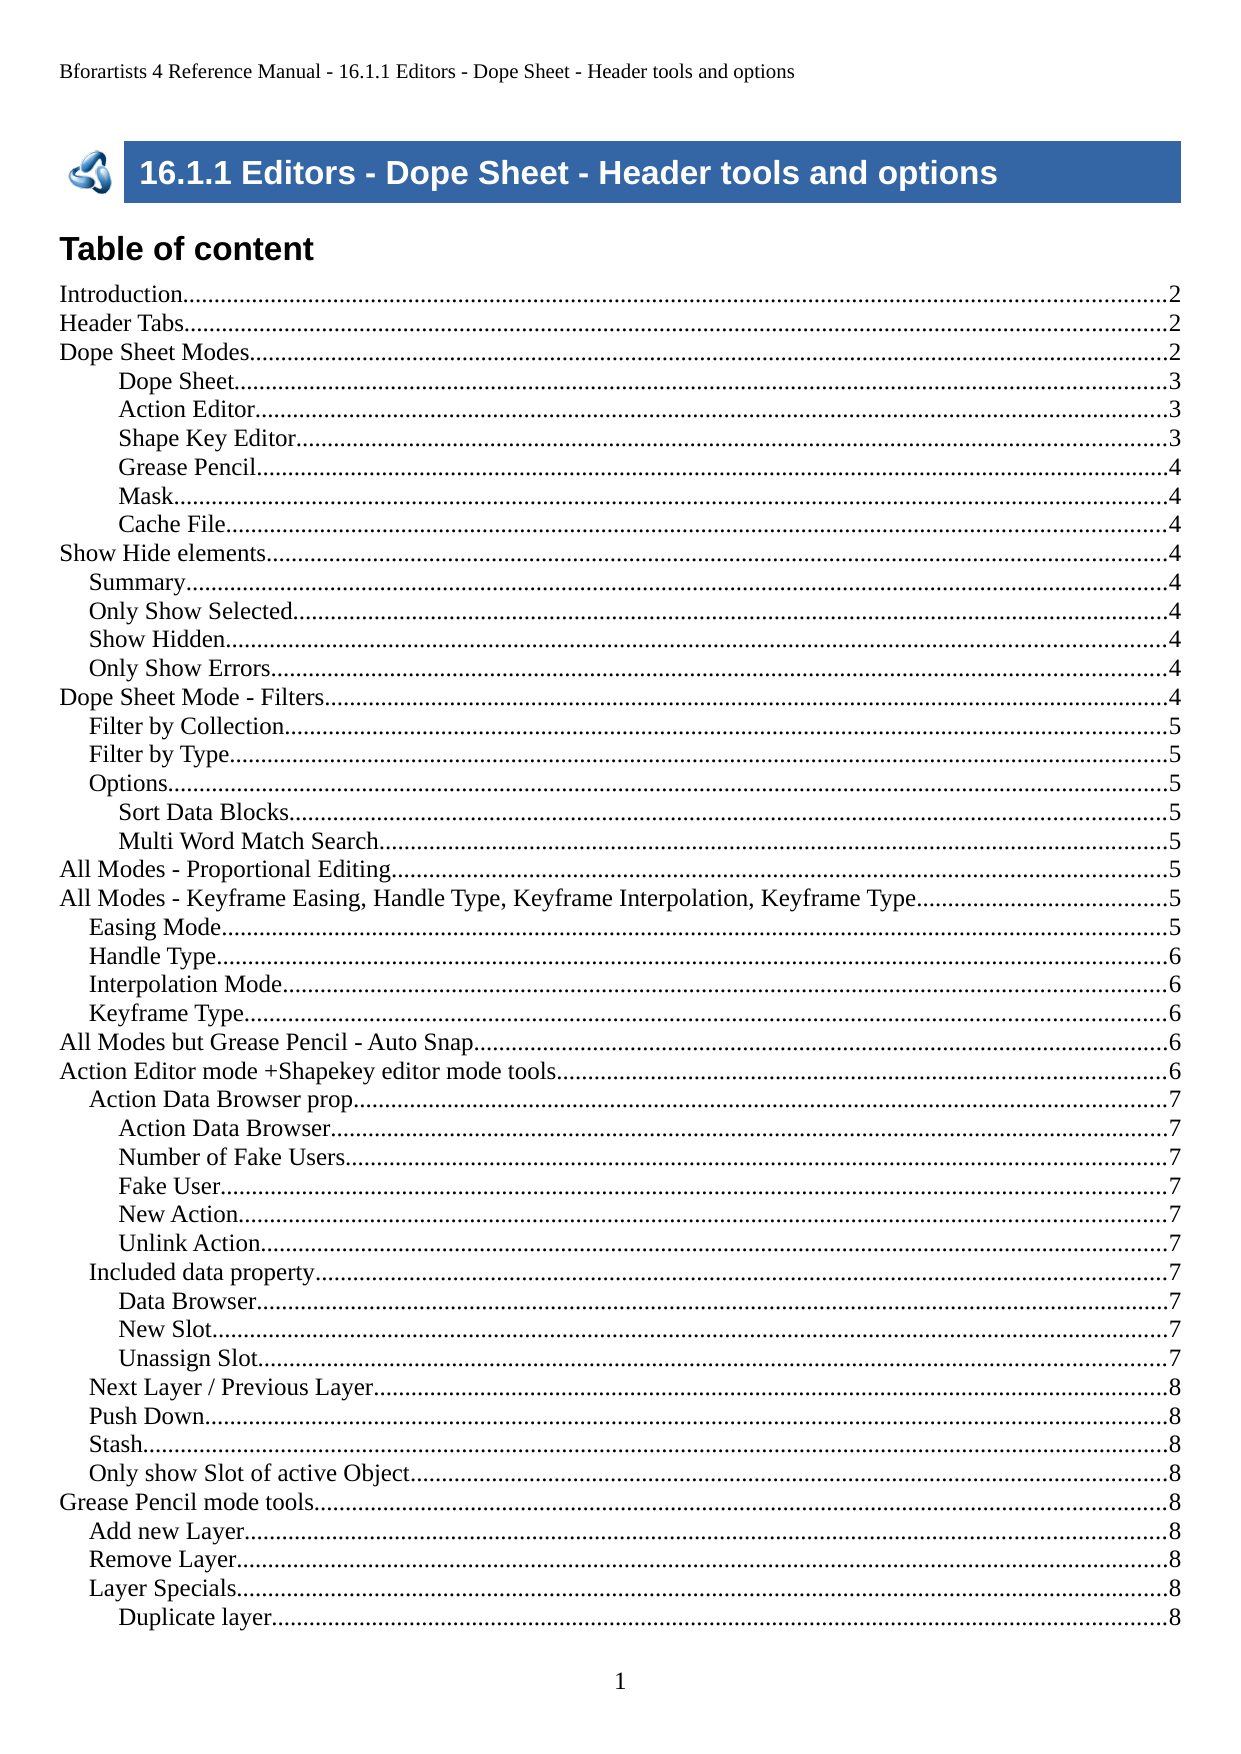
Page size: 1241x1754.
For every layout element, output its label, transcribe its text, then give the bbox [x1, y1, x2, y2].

text Add new Layer 8 [88, 1516, 1181, 1544]
text Filter by Type 5 [88, 739, 1181, 768]
text Interpolation Mode 6 [88, 969, 1181, 998]
text Handle Type 6 [88, 941, 1181, 969]
text Easing Mode 5 [88, 912, 1181, 941]
text Sort Data Blocks 5 [118, 797, 1181, 826]
text Show Hide elements 4 [59, 538, 1181, 567]
text Data Browser 7 [118, 1286, 1181, 1314]
text Shape Key Editor 3 [118, 423, 1181, 452]
picture [65, 147, 114, 197]
text Unlink Action 7 [118, 1228, 1181, 1257]
text Dope Sheet Mode - Filters 4 [59, 682, 1181, 711]
text Fake User 7 [118, 1171, 1181, 1199]
text Next Layer / Previous Layer 8 [88, 1372, 1181, 1401]
text Summary 4 [88, 567, 1181, 596]
text Grease Pencil mode tools 8 [59, 1487, 1181, 1516]
text Duplicate layer 8 [118, 1602, 1181, 1631]
text Push Down 8 [88, 1401, 1181, 1429]
text Keyframe Type 6 [88, 998, 1181, 1027]
text Multi Word Match Search 5 [118, 826, 1181, 854]
text Remove Layer 8 [88, 1544, 1181, 1573]
text Header Tabs 2 [59, 308, 1181, 337]
text New Slot 7 [118, 1314, 1181, 1343]
text Show Hidden 4 [88, 624, 1181, 653]
text Cache File 4 [118, 509, 1181, 538]
text Action Editor mode +Shapekey editor mode tools 6 [59, 1056, 1181, 1084]
text Dope Sheet 3 [118, 366, 1181, 394]
text All Modes but Grease Pencil - Auto Snap 6 [59, 1027, 1181, 1056]
text Mask 4 [118, 481, 1181, 509]
text Options 5 [88, 768, 1181, 797]
text Action Editor 3 [118, 394, 1181, 423]
text Introduction 2 [59, 279, 1181, 308]
text All Modes - Keyframe Easing, Handle Type, Keyframe Interpolation, Keyframe Type 5 [59, 883, 1181, 912]
text Stash 8 [88, 1429, 1181, 1458]
text All Modes - Proportional Editing 5 [59, 854, 1181, 883]
text Unassign Slot 7 [118, 1343, 1181, 1372]
text Only Show Errors 4 [88, 653, 1181, 682]
text Only show Slot of active Object 8 [88, 1458, 1181, 1487]
text New Action 7 [118, 1199, 1181, 1228]
text Grease Pencil 4 [118, 452, 1181, 481]
table_header [59, 141, 124, 203]
text Dope Sheet Modes 2 [59, 337, 1181, 366]
text Included data property 7 [88, 1257, 1181, 1286]
table_header 16.1.1 Editors - Dope Sheet - Header tools and options [124, 141, 1181, 203]
text Number of Fake Users 7 [118, 1142, 1181, 1171]
text Layer Specials 8 [88, 1573, 1181, 1602]
subtitle Table of content [59, 228, 1181, 267]
text Only Show Selected 4 [88, 596, 1181, 624]
text Action Data Browser 7 [118, 1113, 1181, 1142]
text Action Data Browser prop 7 [88, 1084, 1181, 1113]
text Filter by Collection 5 [88, 711, 1181, 739]
